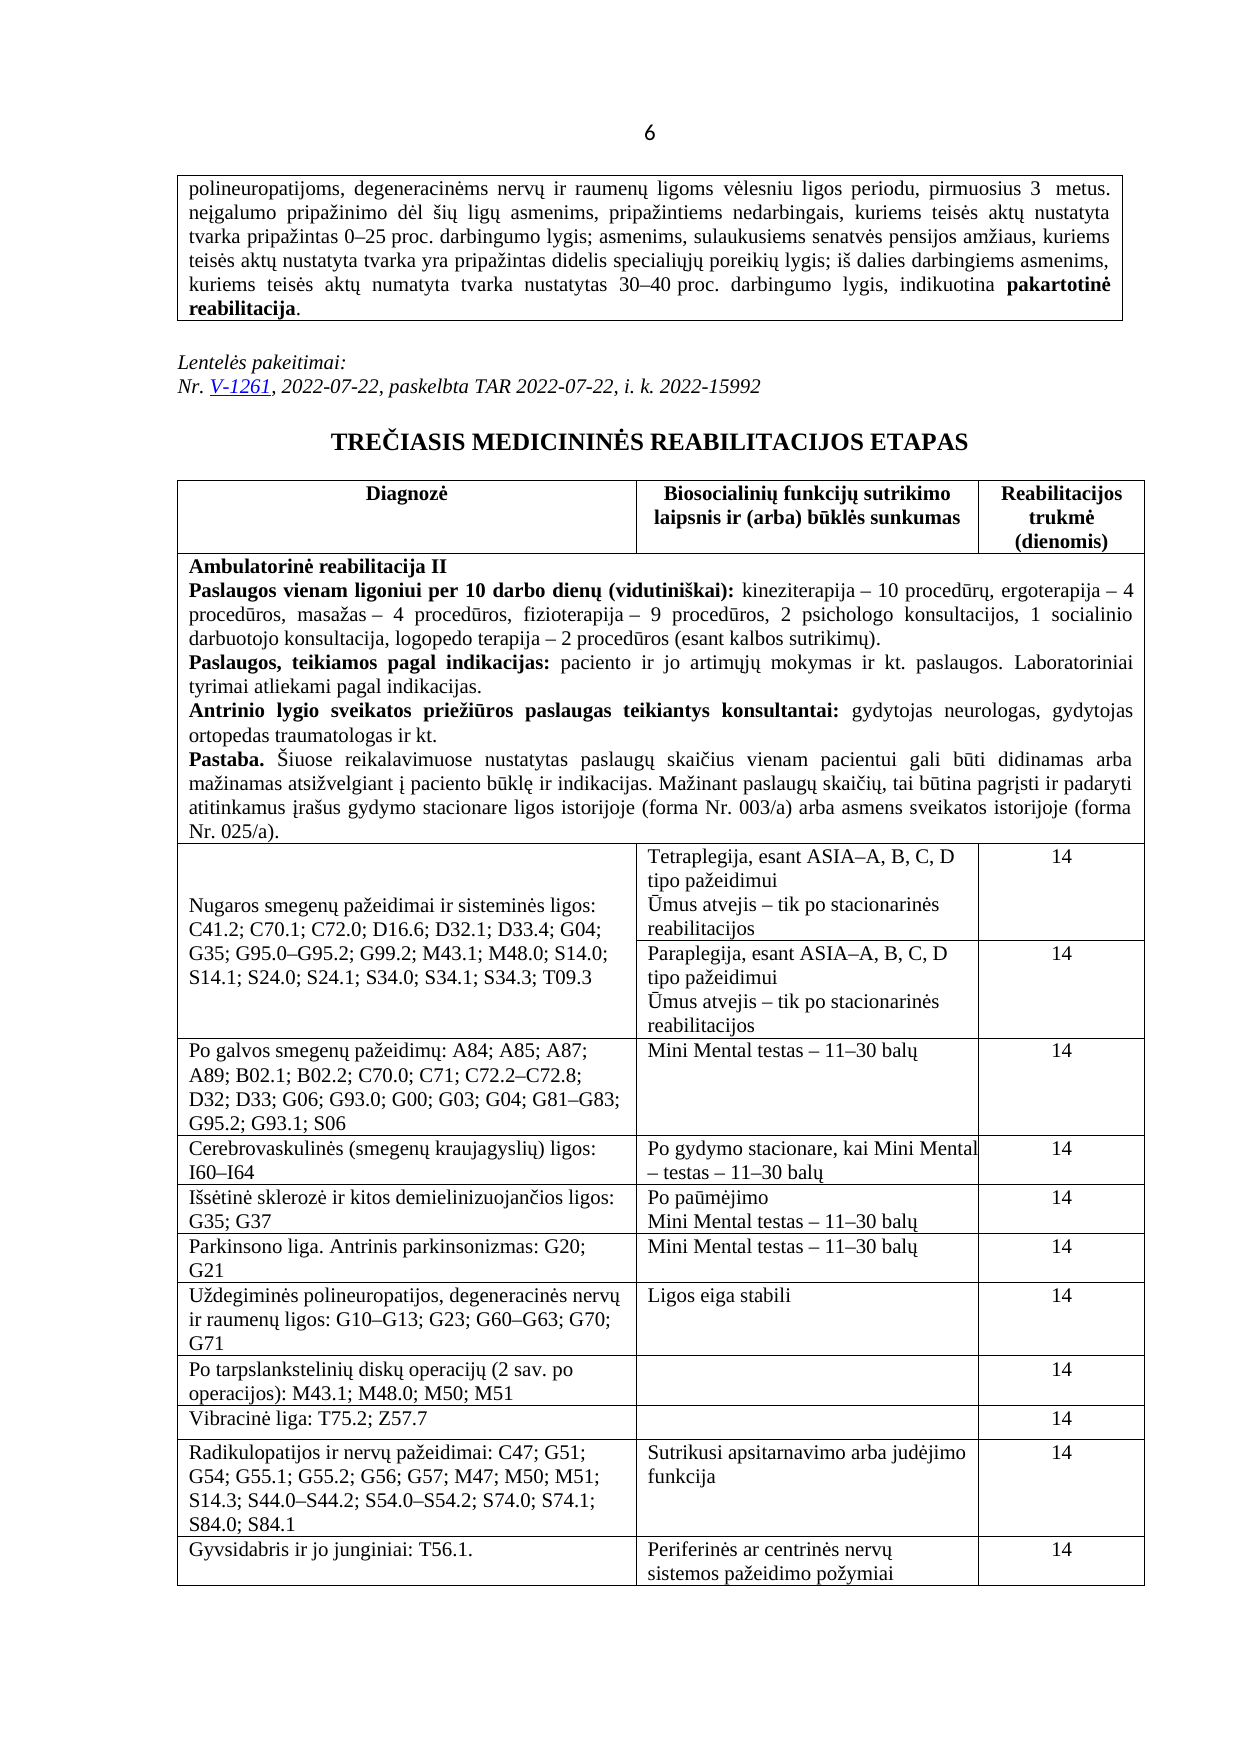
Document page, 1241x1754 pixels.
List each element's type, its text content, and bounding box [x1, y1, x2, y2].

table_cell 14 [979, 1185, 1144, 1233]
table_cell 14 [979, 844, 1144, 940]
table_cell Cerebrovaskulinės (smegenų kraujagyslių) ligos: I60–I64 [178, 1136, 636, 1184]
table_cell Po tarpslankstelinių diskų operacijų (2 sav. po operacijos): M43.1; M48.0; M50; M51 [178, 1356, 636, 1404]
table_cell Po paūmėjimo Mini Mental testas – 11–30 balų [637, 1185, 978, 1233]
table_cell Gyvsidabris ir jo junginiai: T56.1. [178, 1537, 636, 1585]
table_cell Ambulatorinė reabilitacija II Paslaugos vienam ligoniui per 10 darbo dienų (vidutiniškai): kineziterapija – 10 procedūrų, ergoterapija – 4 procedūros, masažas – 4 procedūros, fizioterapija – 9 procedūros, 2 psichologo konsultacijos, 1 socialinio darbuotojo konsultacija, logopedo terapija – 2 procedūros (esant kalbos sutrikimų). Paslaugos, teikiamos pagal indikacijas: paciento ir jo artimųjų mokymas ir kt. paslaugos. Laboratoriniai tyrimai atliekami pagal indikacijas. Antrinio lygio sveikatos priežiūros paslaugas teikiantys konsultantai: gydytojas neurologas, gydytojas ortopedas traumatologas ir kt. Pastaba. Šiuose reikalavimuose nustatytas paslaugų skaičius vienam pacientui gali būti didinamas arba mažinamas atsižvelgiant į paciento būklę ir indikacijas. Mažinant paslaugų skaičių, tai būtina pagrįsti ir padaryti atitinkamus įrašus gydymo stacionare ligos istorijoje (forma Nr. 003/a) arba asmens sveikatos istorijoje (forma Nr. 025/a). [178, 554, 1144, 843]
table_cell Paraplegija, esant ASIA–A, B, C, D tipo pažeidimui Ūmus atvejis – tik po stacionarinės reabilitacijos [637, 941, 978, 1037]
table_cell Sutrikusi apsitarnavimo arba judėjimo funkcija [637, 1440, 978, 1536]
table_cell 14 [979, 941, 1144, 1037]
table_cell Mini Mental testas – 11–30 balų [637, 1039, 978, 1135]
table_cell polineuropatijoms, degeneracinėms nervų ir raumenų ligoms vėlesniu ligos periodu, pirmuosius 3 metus. neįgalumo pripažinimo dėl šių ligų asmenims, pripažintiems nedarbingais, kuriems teisės aktų nustatyta tvarka pripažintas 0–25 proc. darbingumo lygis; asmenims, sulaukusiems senatvės pensijos amžiaus, kuriems teisės aktų nustatyta tvarka yra pripažintas didelis specialiųjų poreikių lygis; iš dalies darbingiems asmenims, kuriems teisės aktų numatyta tvarka nustatytas 30–40 proc. darbingumo lygis, indikuotina pakartotinė reabilitacija. [178, 176, 1122, 320]
table_cell Ligos eiga stabili [637, 1283, 978, 1355]
table_cell 14 [979, 1234, 1144, 1282]
table_cell Vibracinė liga: T75.2; Z57.7 [178, 1406, 636, 1439]
table_cell Radikulopatijos ir nervų pažeidimai: C47; G51; G54; G55.1; G55.2; G56; G57; M47; M50; M51; S14.3; S44.0–S44.2; S54.0–S54.2; S74.0; S74.1; S84.0; S84.1 [178, 1440, 636, 1536]
table_cell Mini Mental testas – 11–30 balų [637, 1234, 978, 1282]
table_cell 14 [979, 1039, 1144, 1135]
table_header Reabilitacijos trukmė (dienomis) [979, 481, 1144, 553]
table_cell Nugaros smegenų pažeidimai ir sisteminės ligos: C41.2; C70.1; C72.0; D16.6; D32.1; D33.4; G04; G35; G95.0–G95.2; G99.2; M43.1; M48.0; S14.0; S14.1; S24.0; S24.1; S34.0; S34.1; S34.3; T09.3 [178, 844, 636, 1037]
table_cell 14 [979, 1136, 1144, 1184]
table_cell 14 [979, 1283, 1144, 1355]
table_cell Po galvos smegenų pažeidimų: A84; A85; A87; A89; B02.1; B02.2; C70.0; C71; C72.2–C72.8; D32; D33; G06; G93.0; G00; G03; G04; G81–G83; G95.2; G93.1; S06 [178, 1039, 636, 1135]
text Lentelės pakeitimai: [177, 350, 1122, 374]
table_cell Tetraplegija, esant ASIA–A, B, C, D tipo pažeidimui Ūmus atvejis – tik po stacionarinės reabilitacijos [637, 844, 978, 940]
table_cell 14 [979, 1440, 1144, 1536]
table_cell Uždegiminės polineuropatijos, degeneracinės nervų ir raumenų ligos: G10–G13; G23; G60–G63; G70; G71 [178, 1283, 636, 1355]
table_cell 14 [979, 1406, 1144, 1439]
table_cell 14 [979, 1356, 1144, 1404]
table_header Diagnozė [178, 481, 636, 553]
table_cell Periferinės ar centrinės nervų sistemos pažeidimo požymiai [637, 1537, 978, 1585]
table_cell Išsėtinė sklerozė ir kitos demielinizuojančios ligos: G35; G37 [178, 1185, 636, 1233]
text TREČIASIS medicininės REABILITACIJOS ETAPAS [177, 427, 1122, 456]
table_cell [637, 1356, 978, 1404]
table_cell Po gydymo stacionare, kai Mini Mental – testas – 11–30 balų [637, 1136, 978, 1184]
table_cell 14 [979, 1537, 1144, 1585]
table_cell Parkinsono liga. Antrinis parkinsonizmas: G20; G21 [178, 1234, 636, 1282]
table_cell [637, 1406, 978, 1439]
table_header Biosocialinių funkcijų sutrikimo laipsnis ir (arba) būklės sunkumas [637, 481, 978, 553]
text Nr. V-1261, 2022-07-22, paskelbta TAR 2022-07-22, i. k. 2022-15992 [177, 374, 1122, 398]
